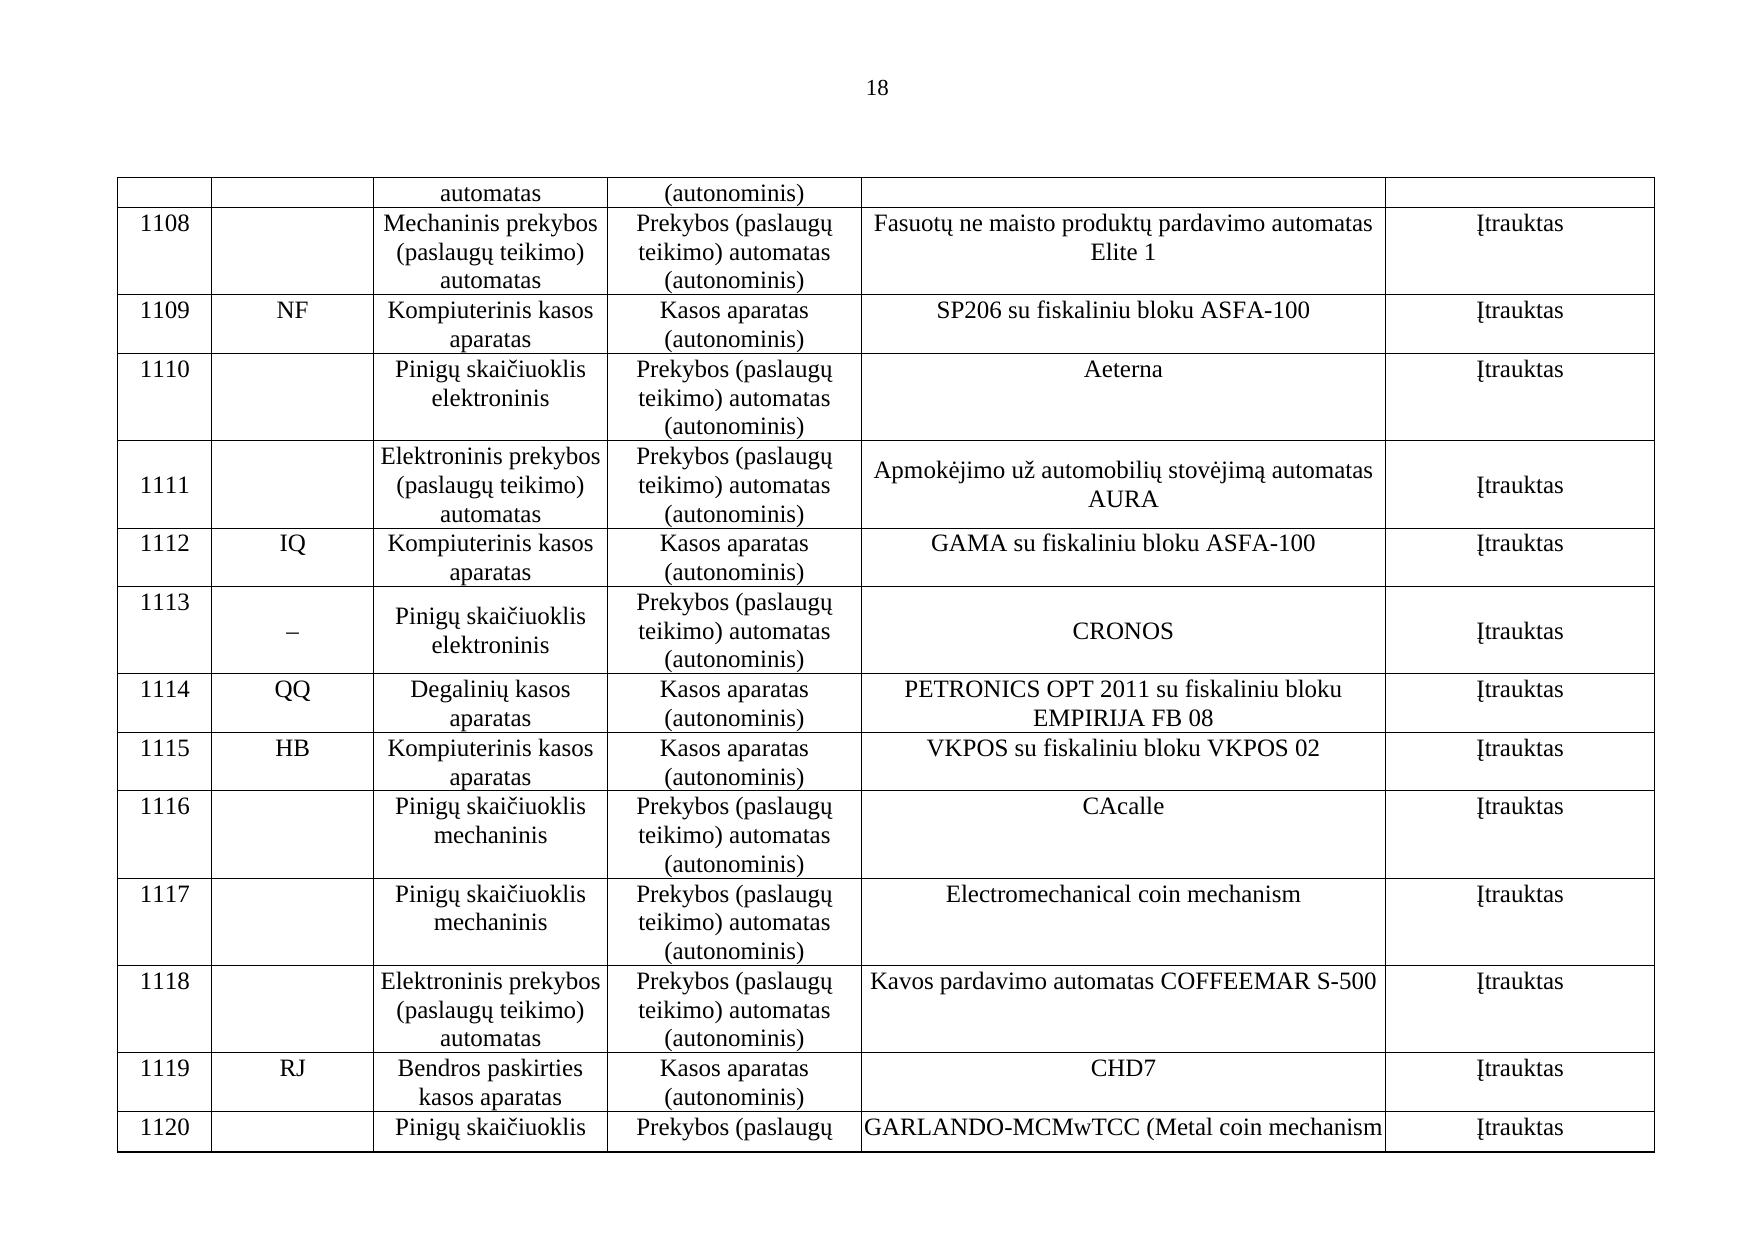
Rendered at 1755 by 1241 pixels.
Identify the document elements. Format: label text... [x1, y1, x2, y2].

table_cell [212, 791, 373, 878]
table_cell Kasos aparatas (autonominis) [608, 733, 861, 790]
table_cell QQ [212, 674, 373, 732]
table_cell Degalinių kasos aparatas [374, 674, 607, 732]
table_cell [212, 879, 373, 965]
table_cell [1386, 178, 1654, 207]
table_cell 1109 [118, 295, 211, 353]
table_cell Kompiuterinis kasos aparatas [374, 529, 607, 586]
table_cell Prekybos (paslaugų teikimo) automatas (autonominis) [608, 354, 861, 440]
table_cell 1108 [118, 208, 211, 294]
table_cell Pinigų skaičiuoklis elektroninis [374, 587, 607, 673]
table_cell Elektroninis prekybos (paslaugų teikimo) automatas [374, 966, 607, 1052]
table_cell Kasos aparatas (autonominis) [608, 1053, 861, 1111]
table_cell Įtrauktas [1386, 208, 1654, 294]
table_cell CHD7 [862, 1053, 1385, 1111]
table_cell Aeterna [862, 354, 1385, 440]
table_cell Pinigų skaičiuoklis mechaninis [374, 791, 607, 878]
table_cell 1120 [118, 1112, 211, 1151]
table_cell IQ [212, 529, 373, 586]
table_cell Prekybos (paslaugų teikimo) automatas (autonominis) [608, 966, 861, 1052]
table_cell Bendros paskirties kasos aparatas [374, 1053, 607, 1111]
table_cell Kasos aparatas (autonominis) [608, 295, 861, 353]
table_cell 1110 [118, 354, 211, 440]
table_cell RJ [212, 1053, 373, 1111]
table_cell Kompiuterinis kasos aparatas [374, 733, 607, 790]
table_cell Kompiuterinis kasos aparatas [374, 295, 607, 353]
table_cell Įtrauktas [1386, 354, 1654, 440]
table_cell Įtrauktas [1386, 441, 1654, 527]
table_cell VKPOS su fiskaliniu bloku VKPOS 02 [862, 733, 1385, 790]
table_cell CAcalle [862, 791, 1385, 878]
table_cell CRONOS [862, 587, 1385, 673]
table_cell 1116 [118, 791, 211, 878]
table_cell 1117 [118, 879, 211, 965]
table_cell (autonominis) [608, 178, 861, 207]
table_cell [212, 441, 373, 527]
table_cell 1118 [118, 966, 211, 1052]
table_cell Įtrauktas [1386, 733, 1654, 790]
table_cell Fasuotų ne maisto produktų pardavimo automatas Elite 1 [862, 208, 1385, 294]
table_cell [862, 178, 1385, 207]
table_cell GARLANDO-MCMwTCC (Metal coin mechanism [862, 1112, 1385, 1151]
table_cell Prekybos (paslaugų teikimo) automatas (autonominis) [608, 441, 861, 527]
table_cell Įtrauktas [1386, 1053, 1654, 1111]
table_cell [118, 178, 211, 207]
table_cell Įtrauktas [1386, 879, 1654, 965]
table_cell [212, 178, 373, 207]
table_cell Kavos pardavimo automatas COFFEEMAR S-500 [862, 966, 1385, 1052]
table_cell Įtrauktas [1386, 1112, 1654, 1151]
table_cell Prekybos (paslaugų [608, 1112, 861, 1151]
table_cell Prekybos (paslaugų teikimo) automatas (autonominis) [608, 587, 861, 673]
table_cell NF [212, 295, 373, 353]
table_cell 1111 [118, 441, 211, 527]
table_cell 1115 [118, 733, 211, 790]
table_cell Įtrauktas [1386, 674, 1654, 732]
table_cell GAMA su fiskaliniu bloku ASFA-100 [862, 529, 1385, 586]
table_cell automatas [374, 178, 607, 207]
table_cell Elektroninis prekybos (paslaugų teikimo) automatas [374, 441, 607, 527]
table_cell Prekybos (paslaugų teikimo) automatas (autonominis) [608, 791, 861, 878]
table_cell 1112 [118, 529, 211, 586]
table_cell HB [212, 733, 373, 790]
table_cell Kasos aparatas (autonominis) [608, 529, 861, 586]
table_cell PETRONICS OPT 2011 su fiskaliniu bloku EMPIRIJA FB 08 [862, 674, 1385, 732]
table_cell Įtrauktas [1386, 529, 1654, 586]
table_cell 1114 [118, 674, 211, 732]
table_cell [212, 208, 373, 294]
table_cell [212, 1112, 373, 1151]
table_cell Pinigų skaičiuoklis [374, 1112, 607, 1151]
table_cell Electromechanical coin mechanism [862, 879, 1385, 965]
table_cell [212, 354, 373, 440]
table_cell 1113 [118, 587, 211, 673]
table_cell Įtrauktas [1386, 791, 1654, 878]
table_cell Įtrauktas [1386, 587, 1654, 673]
table_cell Kasos aparatas (autonominis) [608, 674, 861, 732]
table_cell Prekybos (paslaugų teikimo) automatas (autonominis) [608, 208, 861, 294]
table_cell Prekybos (paslaugų teikimo) automatas (autonominis) [608, 879, 861, 965]
table_cell Įtrauktas [1386, 966, 1654, 1052]
table_cell Įtrauktas [1386, 295, 1654, 353]
table_cell [212, 966, 373, 1052]
table_cell Pinigų skaičiuoklis elektroninis [374, 354, 607, 440]
table_cell – [212, 587, 373, 673]
table_cell Apmokėjimo už automobilių stovėjimą automatas AURA [862, 441, 1385, 527]
table_cell Mechaninis prekybos (paslaugų teikimo) automatas [374, 208, 607, 294]
table_cell SP206 su fiskaliniu bloku ASFA-100 [862, 295, 1385, 353]
table_cell 1119 [118, 1053, 211, 1111]
table_cell Pinigų skaičiuoklis mechaninis [374, 879, 607, 965]
